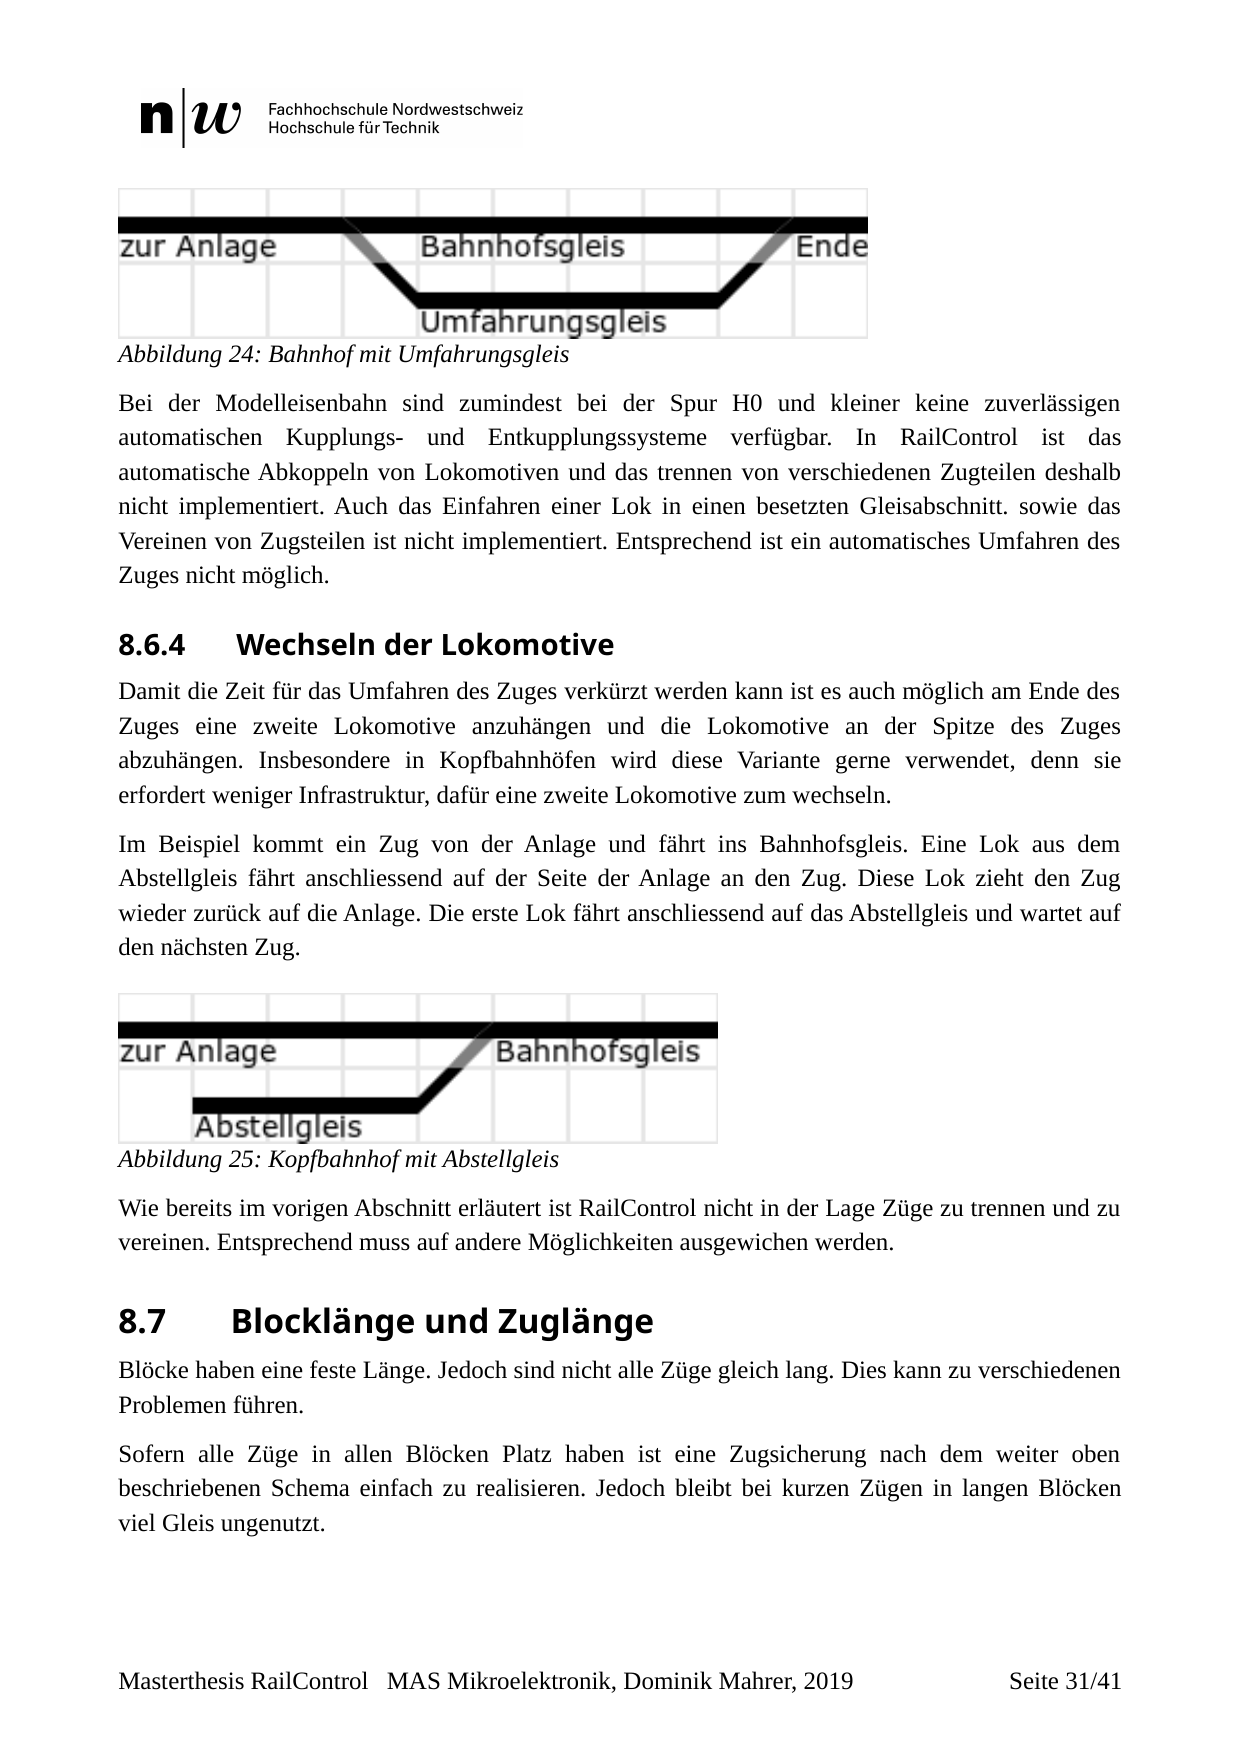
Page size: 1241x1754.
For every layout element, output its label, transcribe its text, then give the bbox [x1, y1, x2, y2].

text Damit die Zeit für das Umfahren des Zuges verkürzt werden kann ist es auch möglich am Ende des Zuges eine zweite Lokomotive anzuhängen und die Lokomotive an der Spitze des Zuges abzuhängen. Insbesondere in Kopfbahnhöfen wird diese Variante gerne verwendet, denn sie erfordert weniger Infrastruktur, dafür eine zweite Lokomotive zum wechseln. [118, 676, 1122, 808]
picture [141, 88, 523, 148]
subtitle Wechseln der Lokomotive [118, 624, 1122, 664]
picture [118, 993, 718, 1144]
picture [118, 188, 868, 339]
text Wie bereits im vorigen Abschnitt erläutert ist RailControl nicht in der Lage Züge zu trennen und zu vereinen. Entsprechend muss auf andere Möglichkeiten ausgewichen werden. [118, 1193, 1122, 1256]
text Blöcke haben eine feste Länge. Jedoch sind nicht alle Züge gleich lang. Dies kann zu verschiedenen Problemen führen. [118, 1355, 1122, 1419]
text Sofern alle Züge in allen Blöcken Platz haben ist eine Zugsicherung nach dem weiter oben beschriebenen Schema einfach zu realisieren. Jedoch bleibt bei kurzen Zügen in langen Blöcken viel Gleis ungenutzt. [118, 1439, 1122, 1537]
text Abbildung 24: Bahnhof mit Umfahrungsgleis [118, 339, 868, 367]
text Bei der Modelleisenbahn sind zumindest bei der Spur H0 und kleiner keine zuverlässigen automatischen Kupplungs- und Entkupplungssysteme verfügbar. In RailControl ist das automatische Abkoppeln von Lokomotiven und das trennen von verschiedenen Zugteilen deshalb nicht implementiert. Auch das Einfahren einer Lok in einen besetzten Gleisabschnitt. sowie das Vereinen von Zugsteilen ist nicht implementiert. Entsprechend ist ein automatisches Umfahren des Zuges nicht möglich. [118, 388, 1122, 589]
subtitle Blocklänge und Zuglänge [118, 1297, 1122, 1343]
text Abbildung 25: Kopfbahnhof mit Abstellgleis [118, 1144, 718, 1172]
text Im Beispiel kommt ein Zug von der Anlage und fährt ins Bahnhofsgleis. Eine Lok aus dem Abstellgleis fährt anschliessend auf der Seite der Anlage an den Zug. Diese Lok zieht den Zug wieder zurück auf die Anlage. Die erste Lok fährt anschliessend auf das Abstellgleis und wartet auf den nächsten Zug. [118, 829, 1122, 961]
